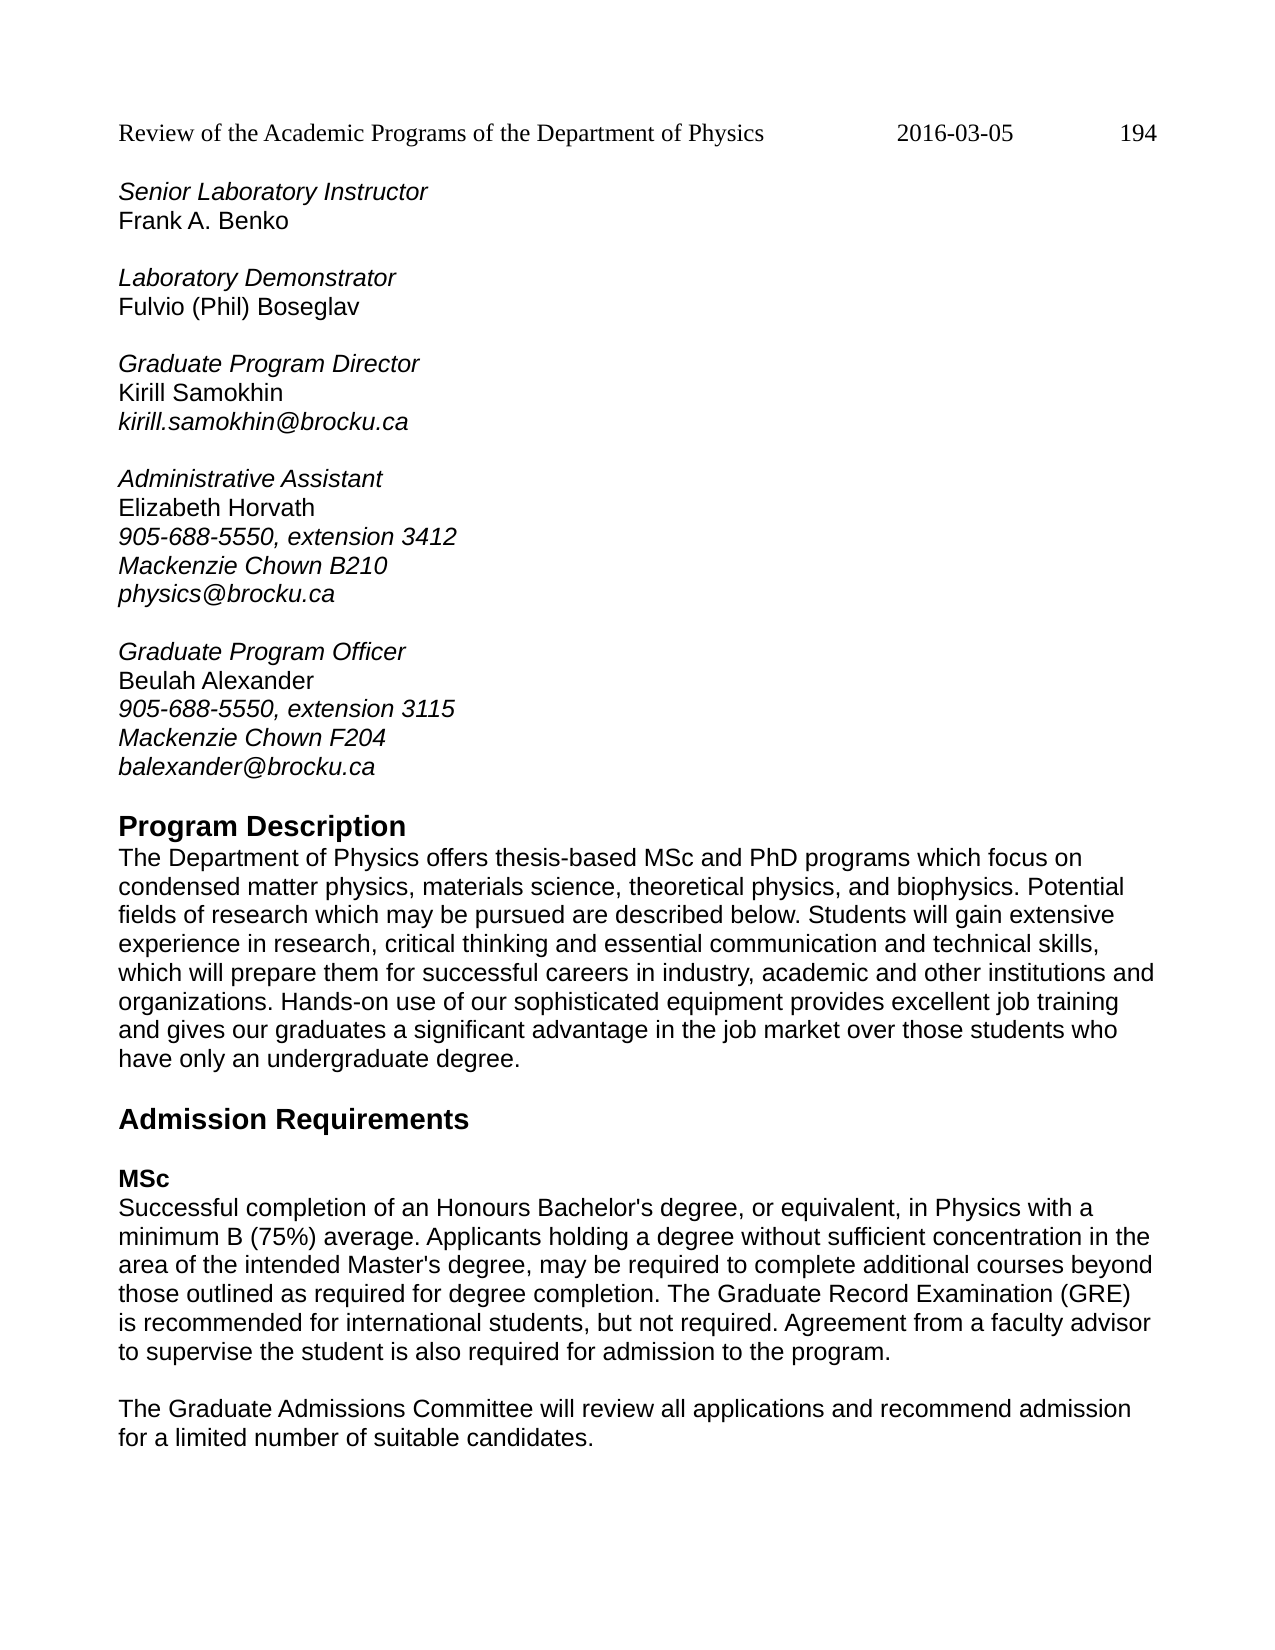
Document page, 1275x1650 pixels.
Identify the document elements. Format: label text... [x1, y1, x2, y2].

text Senior Laboratory Instructor Frank A. Benko Laboratory Demonstrator Fulvio (Phil) Boseglav Graduate Program Director Kirill Samokhin kirill.samokhin@brocku.ca Administrative Assistant Elizabeth Horvath 905-688-5550, extension 3412 Mackenzie Chown B210 physics@brocku.ca Graduate Program Officer Beulah Alexander 905-688-5550, extension 3115 Mackenzie Chown F204 balexander@brocku.ca Program Description The Department of Physics offers thesis-based MSc and PhD programs which focus on condensed matter physics, materials science, theoretical physics, and biophysics. Potential fields of research which may be pursued are described below. Students will gain extensive experience in research, critical thinking and essential communication and technical skills, which will prepare them for successful careers in industry, academic and other institutions and organizations. Hands-on use of our sophisticated equipment provides excellent job training and gives our graduates a significant advantage in the job market over those students who have only an undergraduate degree. Admission Requirements MSc Successful completion of an Honours Bachelor's degree, or equivalent, in Physics with a minimum B (75%) average. Applicants holding a degree without sufficient concentration in the area of the intended Master's degree, may be required to complete additional courses beyond those outlined as required for degree completion. The Graduate Record Examination (GRE) is recommended for international students, but not required. Agreement from a faculty advisor to supervise the student is also required for admission to the program. The Graduate Admissions Committee will review all applications and recommend admission for a limited number of suitable candidates. [118, 177, 1157, 1451]
